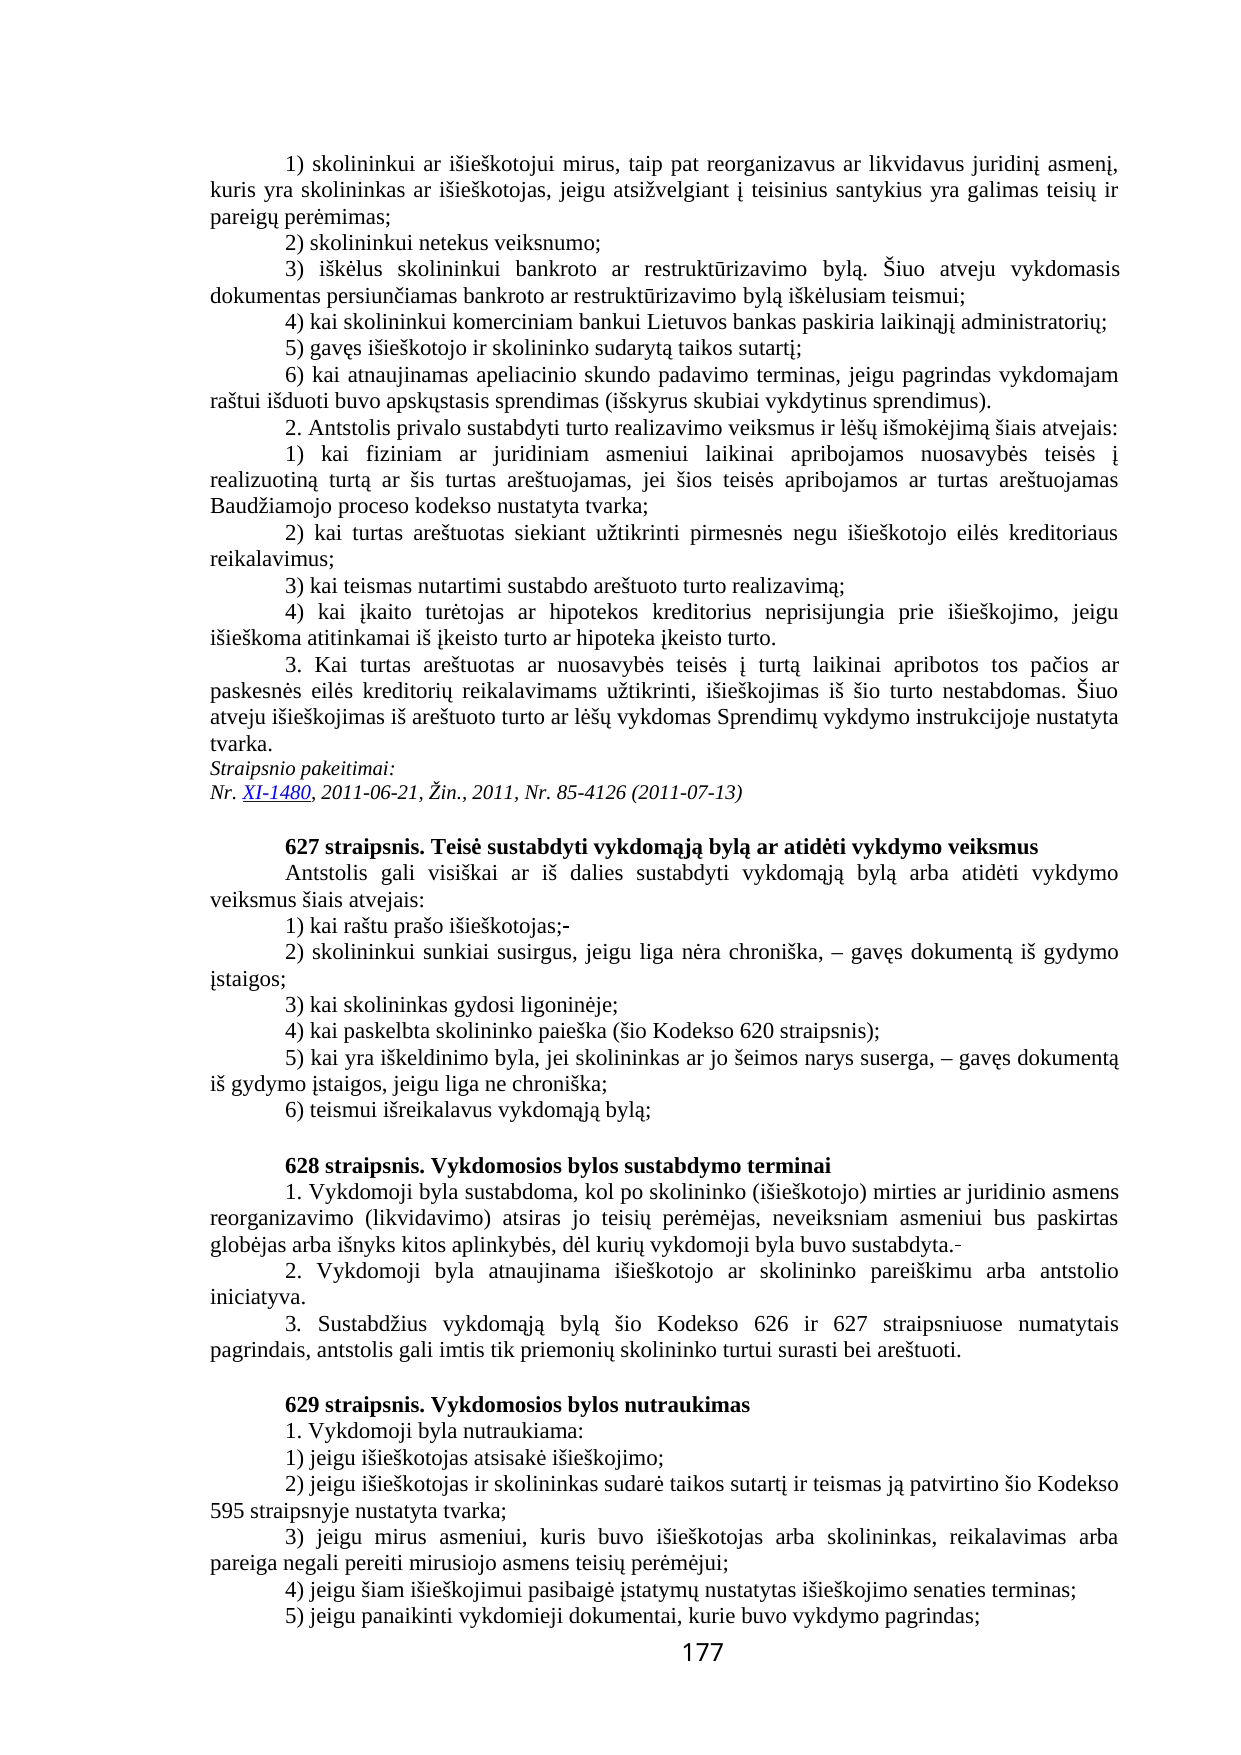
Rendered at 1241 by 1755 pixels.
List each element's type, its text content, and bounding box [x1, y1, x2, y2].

text 4) jeigu šiam išieškojimui pasibaigė įstatymų nustatytas išieškojimo senaties terminas; [210, 1576, 1120, 1602]
text 4) kai įkaito turėtojas ar hipotekos kreditorius neprisijungia prie išieškojimo, jeigu išieškoma atitinkamai iš įkeisto turto ar hipoteka įkeisto turto. [210, 598, 1120, 651]
text Antstolis gali visiškai ar iš dalies sustabdyti vykdomąją bylą arba atidėti vykdymo veiksmus šiais atvejais: [210, 859, 1120, 912]
text 4) kai skolininkui komerciniam bankui Lietuvos bankas paskiria laikinąjį administratorių; [210, 308, 1120, 334]
text 3. Kai turtas areštuotas ar nuosavybės teisės į turtą laikinai apribotos tos pačios ar paskesnės eilės kreditorių reikalavimams užtikrinti, išieškojimas iš šio turto nestabdomas. Šiuo atveju išieškojimas iš areštuoto turto ar lėšų vykdomas Sprendimų vykdymo instrukcijoje nustatyta tvarka. [210, 651, 1120, 756]
text Nr. XI-1480, 2011-06-21, Žin., 2011, Nr. 85-4126 (2011-07-13) [210, 780, 1120, 804]
text 1. Vykdomoji byla sustabdoma, kol po skolininko (išieškotojo) mirties ar juridinio asmens reorganizavimo (likvidavimo) atsiras jo teisių perėmėjas, neveiksniam asmeniui bus paskirtas globėjas arba išnyks kitos aplinkybės, dėl kurių vykdomoji byla buvo sustabdyta. [210, 1178, 1120, 1257]
text 2) kai turtas areštuotas siekiant užtikrinti pirmesnės negu išieškotojo eilės kreditoriaus reikalavimus; [210, 519, 1120, 572]
text 1. Vykdomoji byla nutraukiama: [210, 1418, 1120, 1444]
text 1) kai fiziniam ar juridiniam asmeniui laikinai apribojamos nuosavybės teisės į realizuotiną turtą ar šis turtas areštuojamas, jei šios teisės apribojamos ar turtas areštuojamas Baudžiamojo proceso kodekso nustatyta tvarka; [210, 440, 1120, 519]
text 3. Sustabdžius vykdomąją bylą šio Kodekso 626 ir 627 straipsniuose numatytais pagrindais, antstolis gali imtis tik priemonių skolininko turtui surasti bei areštuoti. [210, 1310, 1120, 1362]
text 627 straipsnis. Teisė sustabdyti vykdomąją bylą ar atidėti vykdymo veiksmus [285, 833, 1120, 859]
text 2) skolininkui sunkiai susirgus, jeigu liga nėra chroniška, – gavęs dokumentą iš gydymo įstaigos; [210, 938, 1120, 991]
text 1) jeigu išieškotojas atsisakė išieškojimo; [210, 1444, 1120, 1470]
text 4) kai paskelbta skolininko paieška (šio Kodekso 620 straipsnis); [210, 1017, 1120, 1044]
text 1) skolininkui ar išieškotojui mirus, taip pat reorganizavus ar likvidavus juridinį asmenį, kuris yra skolininkas ar išieškotojas, jeigu atsižvelgiant į teisinius santykius yra galimas teisių ir pareigų perėmimas; [210, 150, 1120, 229]
text 1) kai raštu prašo išieškotojas; [210, 912, 1120, 938]
text Straipsnio pakeitimai: [210, 756, 1120, 780]
text 3) kai teismas nutartimi sustabdo areštuoto turto realizavimą; [210, 572, 1120, 598]
text 2) skolininkui netekus veiksnumo; [210, 229, 1120, 255]
text 5) jeigu panaikinti vykdomieji dokumentai, kurie buvo vykdymo pagrindas; [210, 1602, 1120, 1628]
text 5) kai yra iškeldinimo byla, jei skolininkas ar jo šeimos narys suserga, – gavęs dokumentą iš gydymo įstaigos, jeigu liga ne chroniška; [210, 1044, 1120, 1097]
text 6) teismui išreikalavus vykdomąją bylą; [210, 1097, 1120, 1123]
text 628 straipsnis. Vykdomosios bylos sustabdymo terminai [210, 1152, 1120, 1178]
text 6) kai atnaujinamas apeliacinio skundo padavimo terminas, jeigu pagrindas vykdomajam raštui išduoti buvo apskųstasis sprendimas (išskyrus skubiai vykdytinus sprendimus). [210, 361, 1120, 413]
text 2. Antstolis privalo sustabdyti turto realizavimo veiksmus ir lėšų išmokėjimą šiais atvejais: [210, 413, 1120, 440]
text 2) jeigu išieškotojas ir skolininkas sudarė taikos sutartį ir teismas ją patvirtino šio Kodekso 595 straipsnyje nustatyta tvarka; [210, 1470, 1120, 1523]
text 5) gavęs išieškotojo ir skolininko sudarytą taikos sutartį; [210, 334, 1120, 361]
text 3) iškėlus skolininkui bankroto ar restruktūrizavimo bylą. Šiuo atveju vykdomasis dokumentas persiunčiamas bankroto ar restruktūrizavimo bylą iškėlusiam teismui; [210, 255, 1120, 308]
text 3) kai skolininkas gydosi ligoninėje; [210, 991, 1120, 1017]
text 3) jeigu mirus asmeniui, kuris buvo išieškotojas arba skolininkas, reikalavimas arba pareiga negali pereiti mirusiojo asmens teisių perėmėjui; [210, 1523, 1120, 1576]
text 2. Vykdomoji byla atnaujinama išieškotojo ar skolininko pareiškimu arba antstolio iniciatyva. [210, 1257, 1120, 1310]
text 629 straipsnis. Vykdomosios bylos nutraukimas [210, 1391, 1120, 1418]
